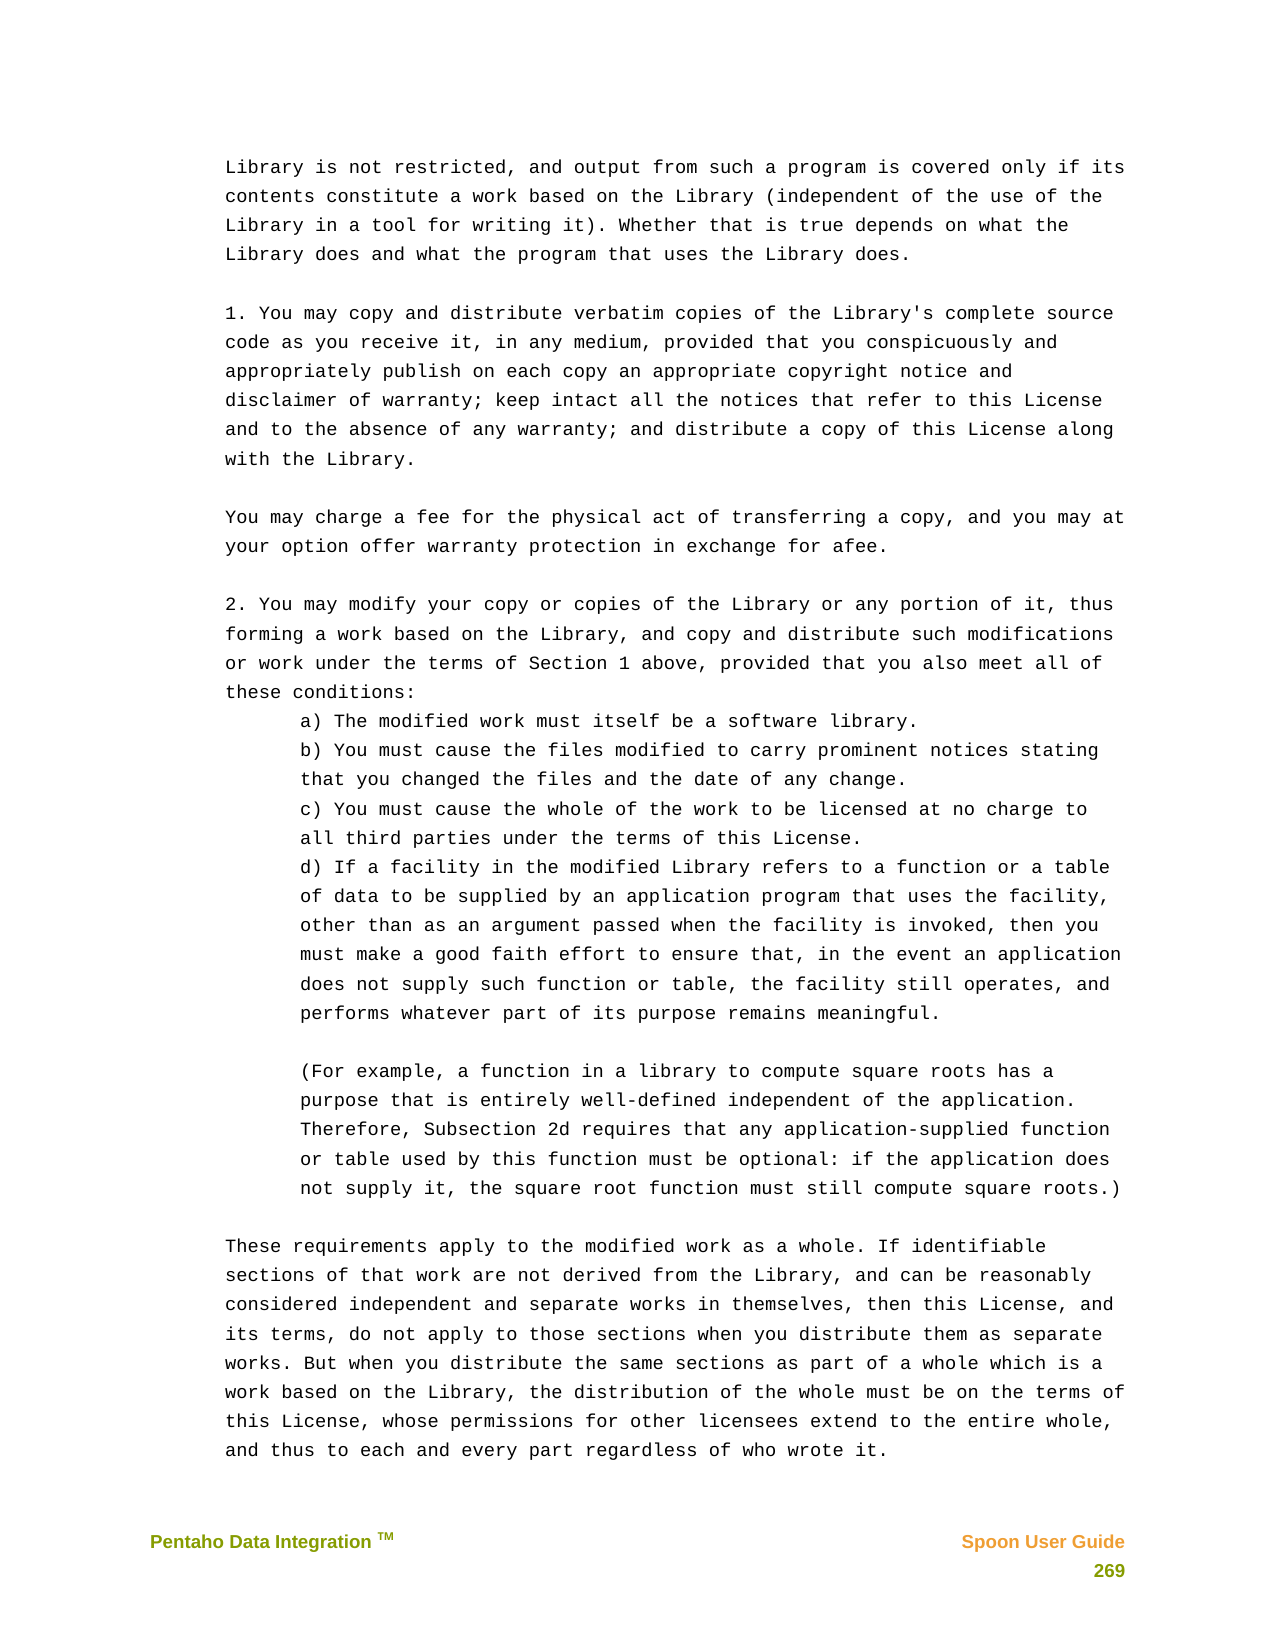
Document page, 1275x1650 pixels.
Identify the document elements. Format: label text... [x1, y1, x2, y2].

text b) You must cause the files modified to carry prominent notices stating that you changed the files and the date of any change. [300, 733, 1125, 792]
text d) If a facility in the modified Library refers to a function or a table of data to be supplied by an application program that uses the facility, other than as an argument passed when the facility is invoked, then you must make a good faith effort to ensure that, in the event an application does not supply such function or table, the facility still operates, and performs whatever part of its purpose remains meaningful. [300, 850, 1125, 1025]
text 1. You may copy and distribute verbatim copies of the Library's complete source code as you receive it, in any medium, provided that you conspicuously and appropriately publish on each copy an appropriate copyright notice and disclaimer of warranty; keep intact all the notices that refer to this License and to the absence of any warranty; and distribute a copy of this License along with the Library. [225, 296, 1125, 471]
text a) The modified work must itself be a software library. [300, 704, 1125, 733]
text These requirements apply to the modified work as a whole. If identifiable sections of that work are not derived from the Library, and can be reasonably considered independent and separate works in themselves, then this License, and its terms, do not apply to those sections when you distribute them as separate works. But when you distribute the same sections as part of a whole which is a work based on the Library, the distribution of the whole must be on the terms of [225, 1229, 1125, 1404]
text Library is not restricted, and output from such a program is covered only if its contents constitute a work based on the Library (independent of the use of the Library in a tool for writing it). Whether that is true depends on what the Library does and what the program that uses the Library does. [225, 150, 1125, 267]
text this License, whose permissions for other licensees extend to the entire whole, and thus to each and every part regardless of who wrote it. [225, 1404, 1125, 1462]
text 2. You may modify your copy or copies of the Library or any portion of it, thus forming a work based on the Library, and copy and distribute such modifications or work under the terms of Section 1 above, provided that you also meet all of these conditions: [225, 587, 1125, 704]
text c) You must cause the whole of the work to be licensed at no charge to all third parties under the terms of this License. [300, 792, 1125, 850]
text (For example, a function in a library to compute square roots has a purpose that is entirely well-defined independent of the application. Therefore, Subsection 2d requires that any application-supplied function or table used by this function must be optional: if the application does not supply it, the square root function must still compute square roots.) [300, 1054, 1125, 1200]
text You may charge a fee for the physical act of transferring a copy, and you may at your option offer warranty protection in exchange for afee. [225, 500, 1125, 558]
